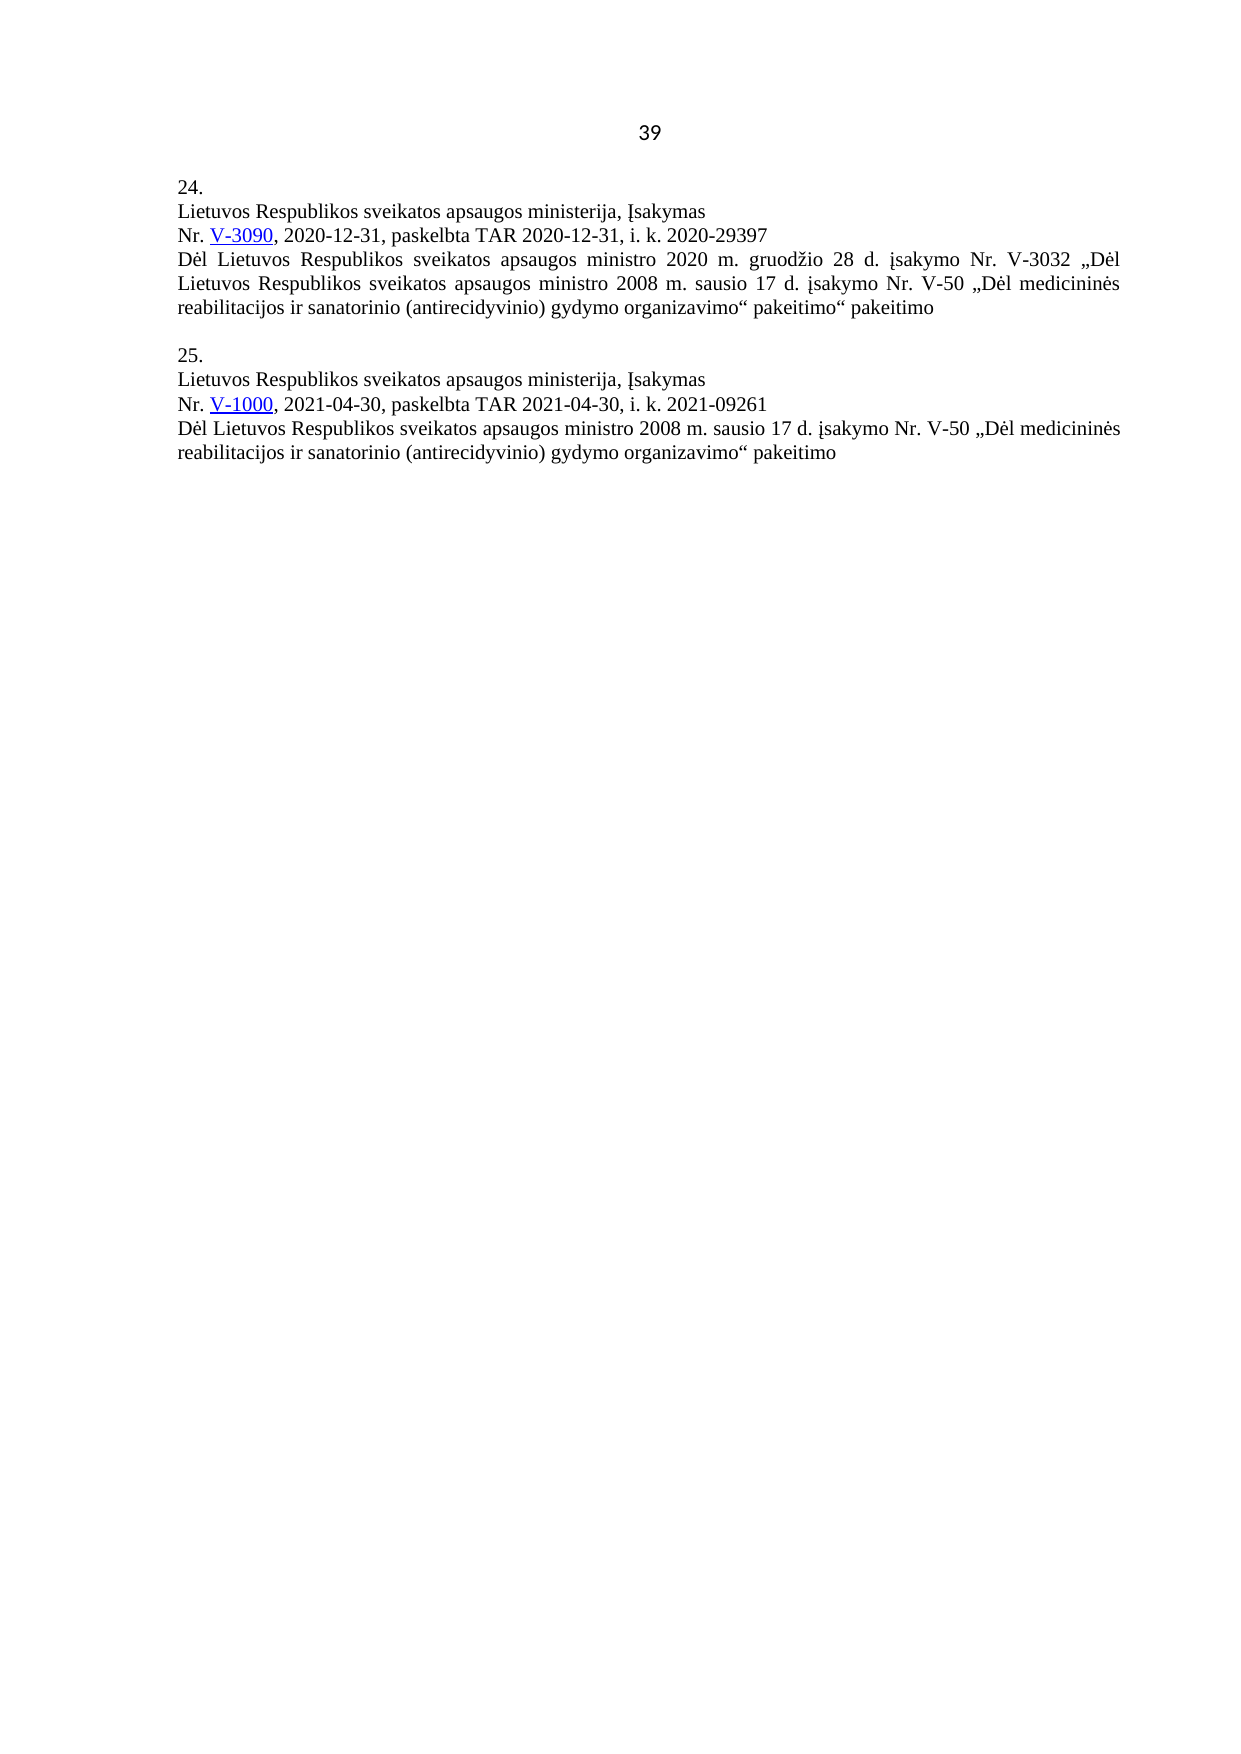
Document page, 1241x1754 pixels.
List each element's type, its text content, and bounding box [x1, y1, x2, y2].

text Dėl Lietuvos Respublikos sveikatos apsaugos ministro 2020 m. gruodžio 28 d. įsakymo Nr. V-3032 „Dėl Lietuvos Respublikos sveikatos apsaugos ministro 2008 m. sausio 17 d. įsakymo Nr. V-50 „Dėl medicininės reabilitacijos ir sanatorinio (antirecidyvinio) gydymo organizavimo“ pakeitimo“ pakeitimo [177, 247, 1122, 319]
text 24. [177, 175, 1122, 199]
text Dėl Lietuvos Respublikos sveikatos apsaugos ministro 2008 m. sausio 17 d. įsakymo Nr. V-50 „Dėl medicininės reabilitacijos ir sanatorinio (antirecidyvinio) gydymo organizavimo“ pakeitimo [177, 416, 1122, 464]
text Nr. V-3090, 2020-12-31, paskelbta TAR 2020-12-31, i. k. 2020-29397 [177, 223, 1122, 247]
text 25. [177, 343, 1122, 367]
text Nr. V-1000, 2021-04-30, paskelbta TAR 2021-04-30, i. k. 2021-09261 [177, 391, 1122, 416]
text Lietuvos Respublikos sveikatos apsaugos ministerija, Įsakymas [177, 199, 1122, 223]
text Lietuvos Respublikos sveikatos apsaugos ministerija, Įsakymas [177, 367, 1122, 391]
